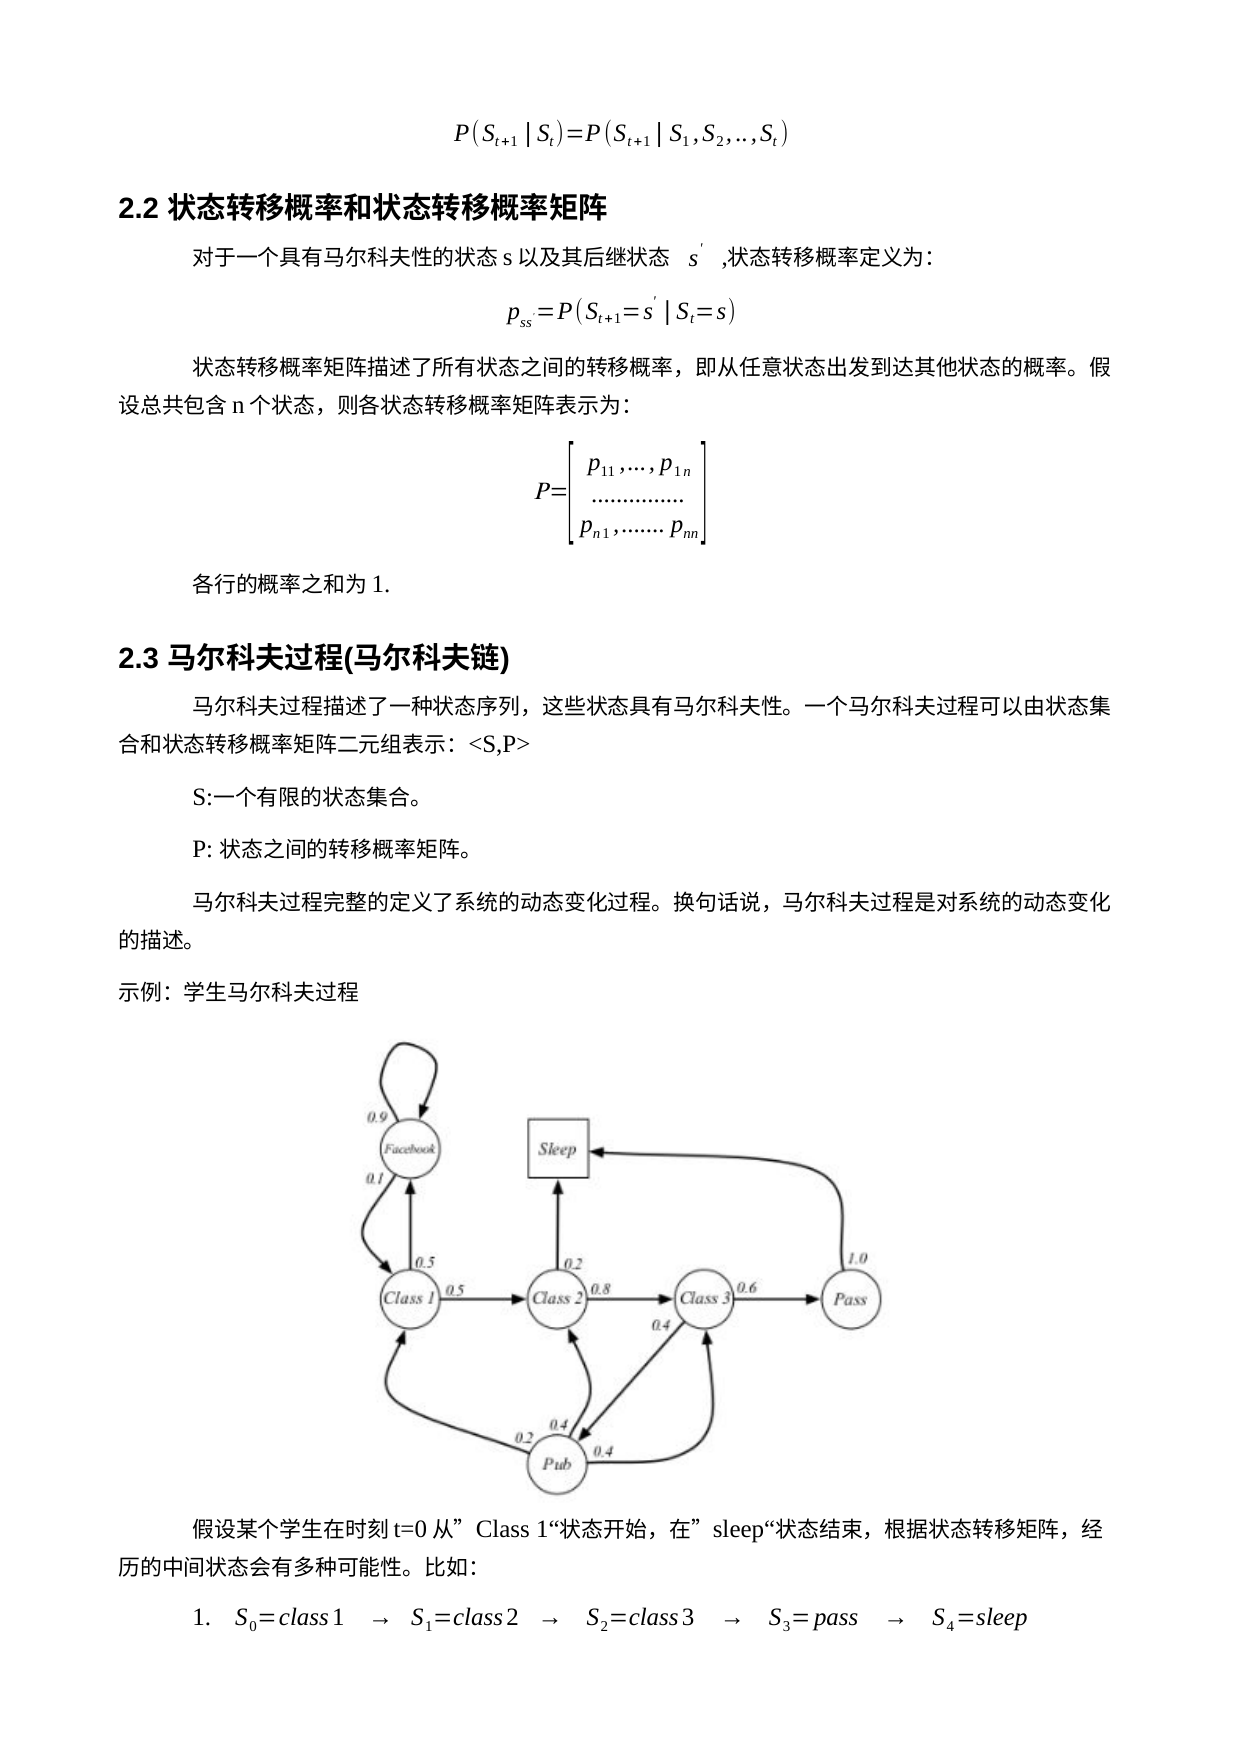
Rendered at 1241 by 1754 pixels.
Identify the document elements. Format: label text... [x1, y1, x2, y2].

text 1. →→ → → [192, 1602, 1122, 1635]
subtitle 2.2 状态转移概率和状态转移概率矩阵 [118, 185, 1122, 227]
text 马尔科夫过程描述了一种状态序列，这些状态具有马尔科夫性。一个马尔科夫过程可以由状态集合和状态转移概率矩阵二元组表示：<S,P> [118, 689, 1122, 759]
text P: 状态之间的转移概率矩阵。 [118, 832, 1122, 864]
picture [338, 1027, 902, 1506]
text 示例：学生马尔科夫过程 [118, 975, 1122, 1007]
text 假设某个学生在时刻t=0从”Class 1“状态开始，在”sleep“状态结束，根据状态转移矩阵，经历的中间状态会有多种可能性。比如： [118, 1506, 1122, 1582]
text 马尔科夫过程完整的定义了系统的动态变化过程。换句话说，马尔科夫过程是对系统的动态变化的描述。 [118, 885, 1122, 954]
text S:一个有限的状态集合。 [118, 780, 1122, 811]
text 状态转移概率矩阵描述了所有状态之间的转移概率，即从任意状态出发到达其他状态的概率。假设总共包含n个状态，则各状态转移概率矩阵表示为： [118, 350, 1122, 420]
text 对于一个具有马尔科夫性的状态s以及其后继状态,状态转移概率定义为： [118, 240, 1122, 272]
subtitle 2.3 马尔科夫过程(马尔科夫链) [118, 634, 1122, 677]
text 各行的概率之和为1. [118, 567, 1122, 599]
